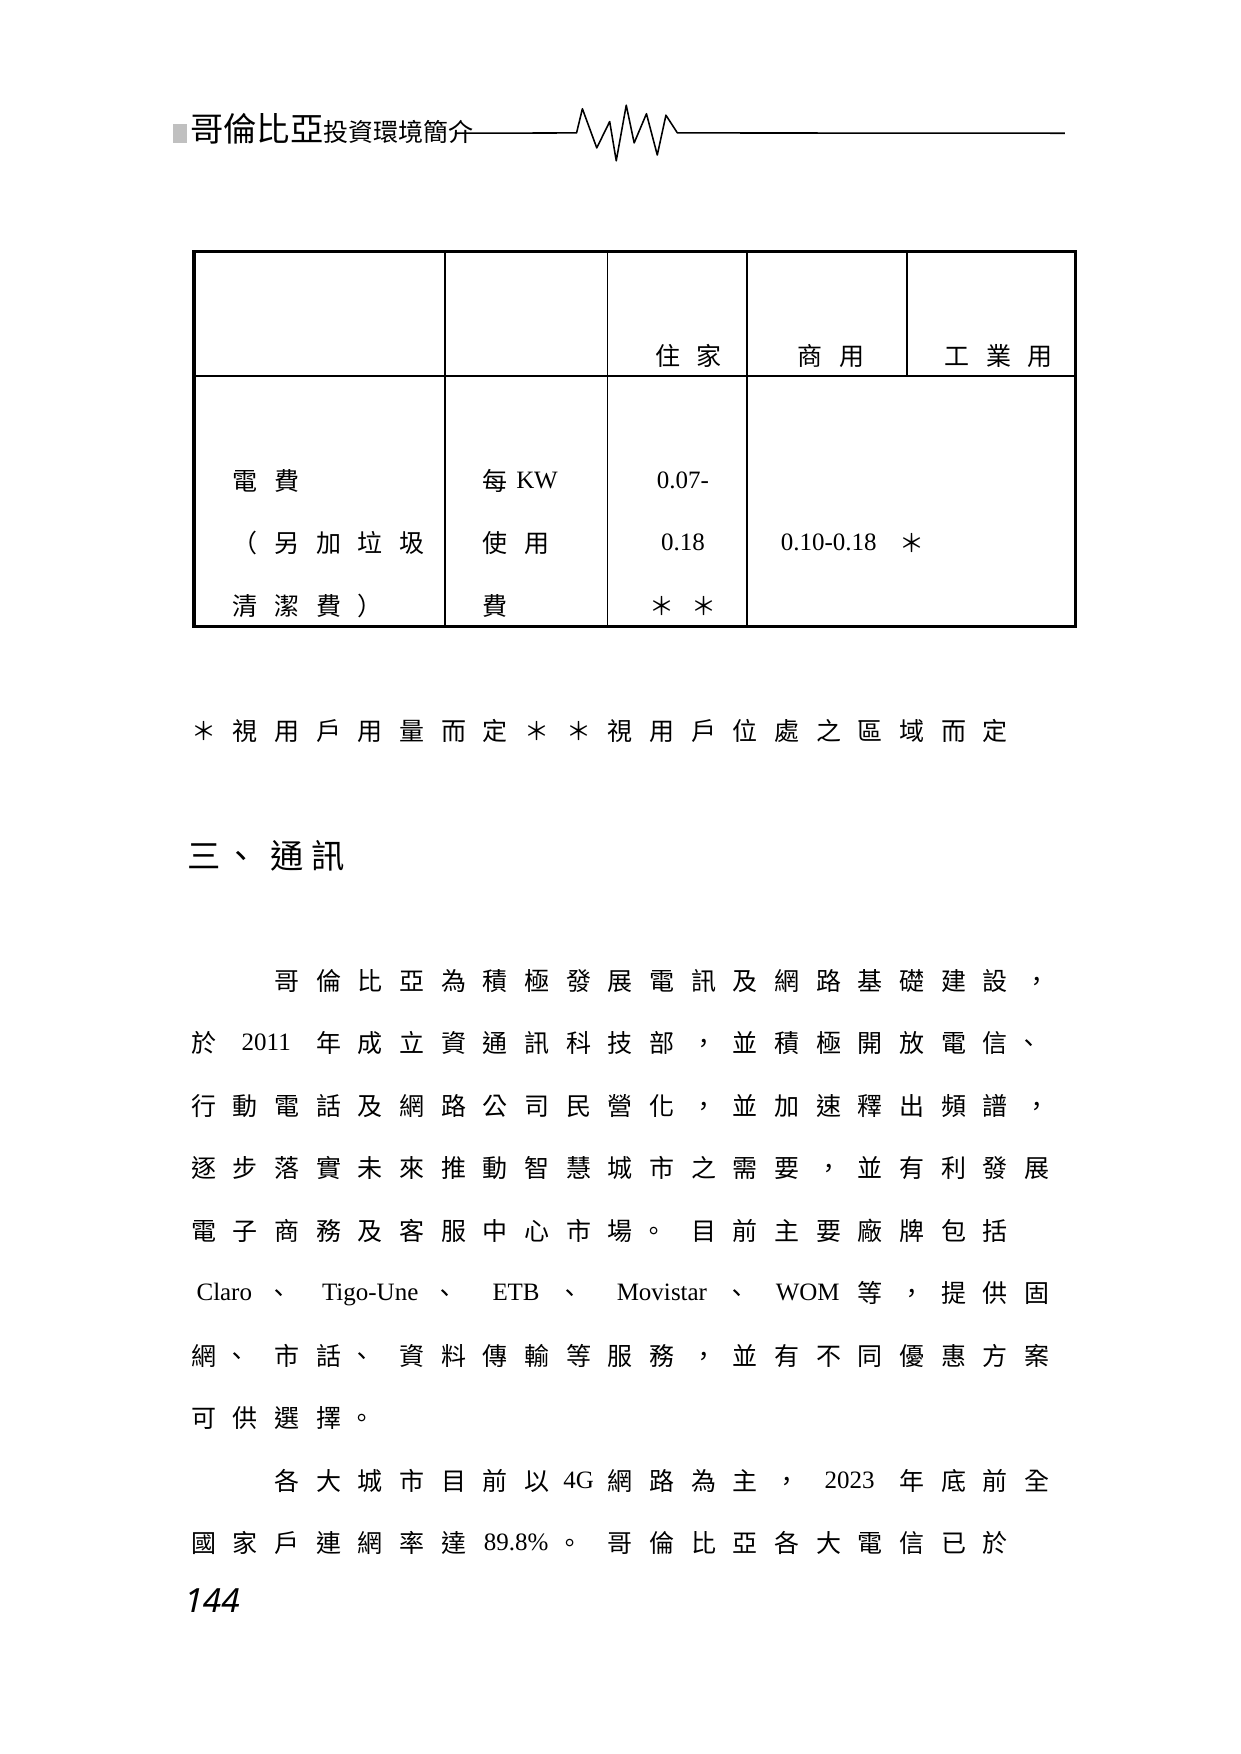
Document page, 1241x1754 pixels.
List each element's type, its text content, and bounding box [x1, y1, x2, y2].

text ＊視用戶用量而定＊＊視用戶位處之區域而定 [183, 688, 1058, 750]
table_header [196, 253, 444, 375]
text 三、通訊 [183, 813, 1058, 875]
table_cell 每KW使用費 [446, 377, 607, 625]
table_header 商用 [748, 253, 906, 375]
text 哥倫比亞為積極發展電訊及網路基礎建設，於2011年成立資通訊科技部，並積極開放電信、行動電話及網路公司民營化，並加速釋出頻譜，逐步落實未來推動智慧城市之需要，並有利發展電子商務及客服中心市場。目前主要廠牌包括Claro、Tigo-Une、ETB、Movistar、WOM等，提供固網、市話、資料傳輸等服務，並有不同優惠方案可供選擇。 [183, 938, 1058, 1438]
table_cell 0.10-0.18＊ [748, 377, 1074, 625]
table_header 住家 [608, 253, 746, 375]
table_header [446, 253, 607, 375]
table_cell 0.07-0.18 ＊＊ [608, 377, 746, 625]
table_header 工業用 [908, 253, 1074, 375]
text 各大城市目前以4G網路為主，2023年底前全國家戶連網率達89.8%。哥倫比亞各大電信已於 [183, 1438, 1058, 1563]
table_cell 電費 （另加垃圾清潔費） [196, 377, 444, 625]
